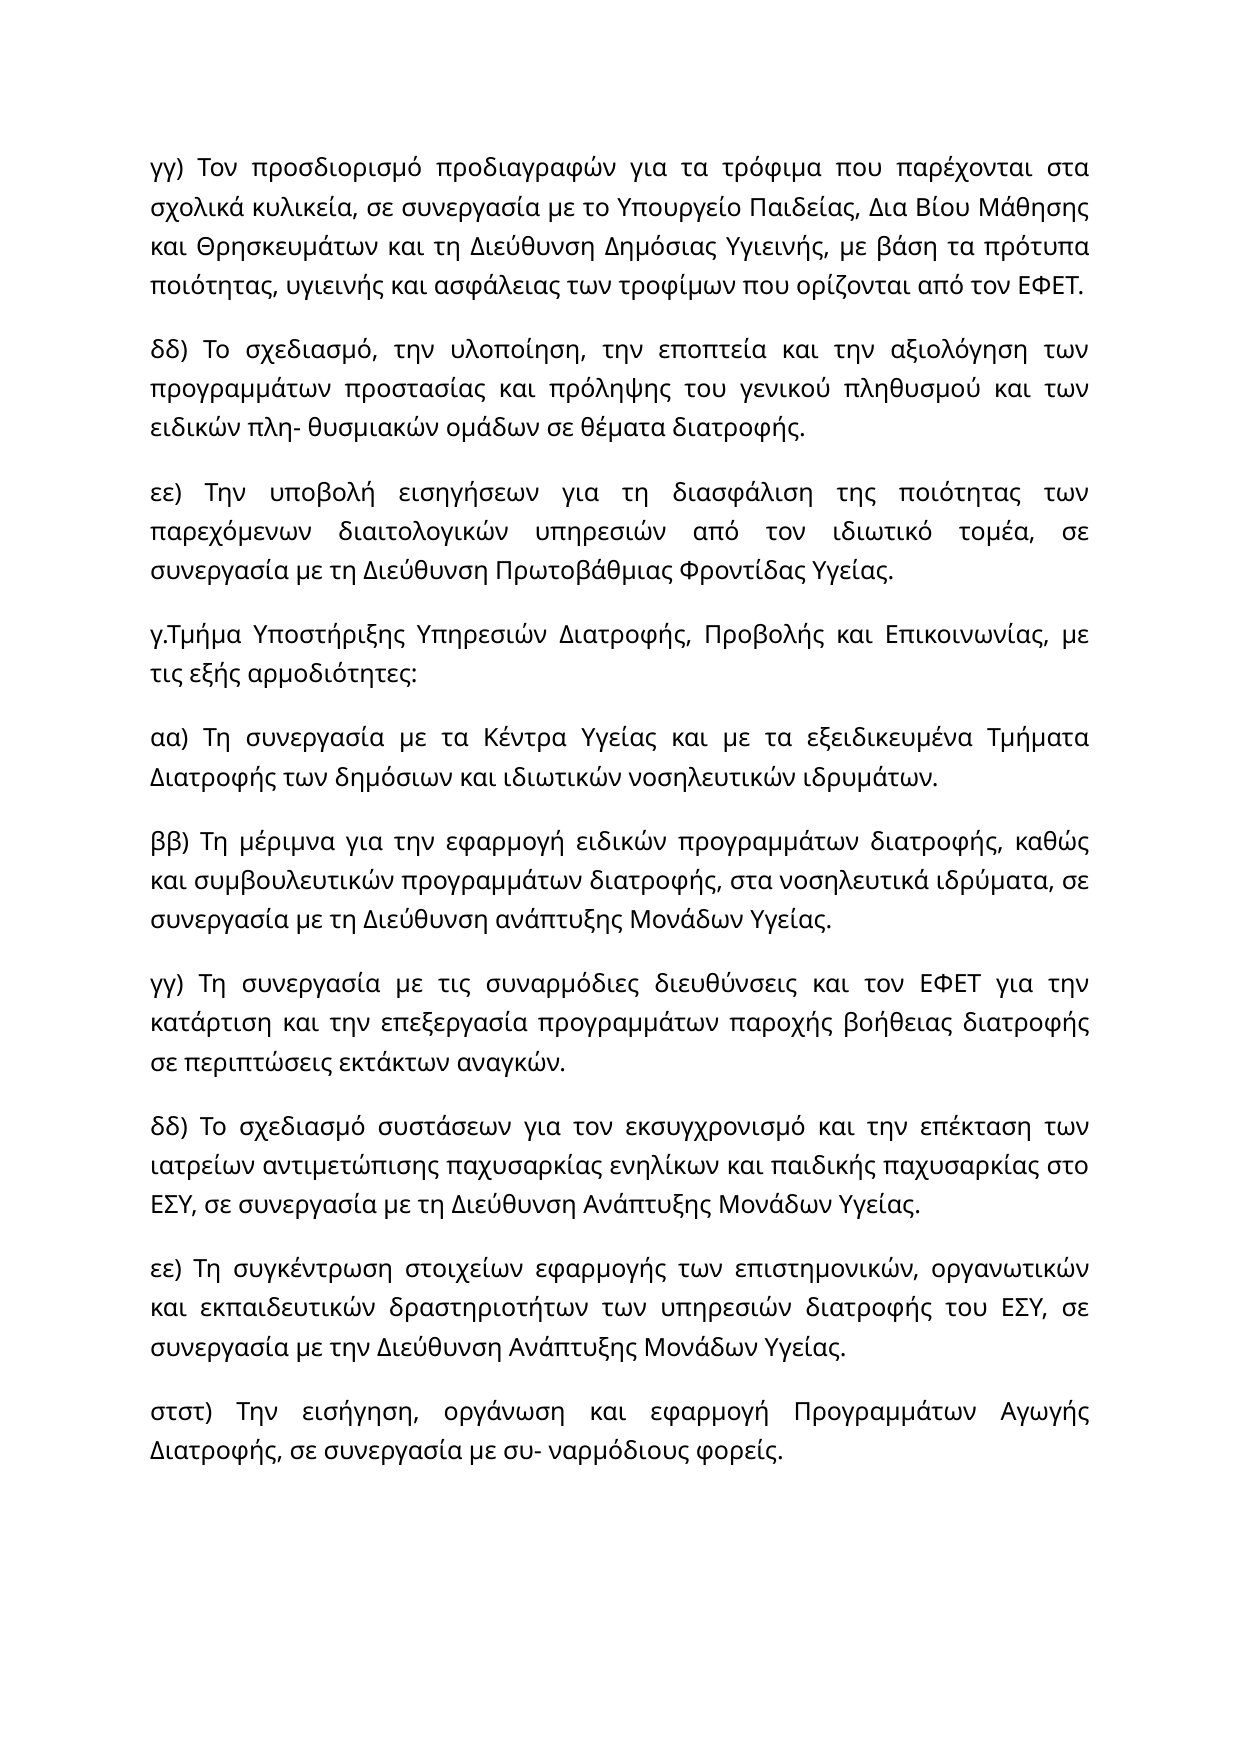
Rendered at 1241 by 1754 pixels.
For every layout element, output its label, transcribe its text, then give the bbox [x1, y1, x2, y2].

text εε) Την υποβολή εισηγήσεων για τη διασφάλιση της ποιότητας των παρεχόμενων διαιτολογικών υπηρεσιών από τον ιδιωτικό τομέα, σε συνεργασία με τη Διεύθυνση Πρωτοβάθμιας Φροντίδας Υγείας. [150, 474, 1090, 587]
text γγ) Τη συνεργασία με τις συναρμόδιες διευθύνσεις και τον ΕΦΕΤ για την κατάρτιση και την επεξεργασία προγραμμάτων παροχής βοήθειας διατροφής σε περιπτώσεις εκτάκτων αναγκών. [150, 966, 1090, 1078]
text δδ) Το σχεδιασμό, την υλοποίηση, την εποπτεία και την αξιολόγηση των προγραμμάτων προστασίας και πρόληψης του γενικού πληθυσμού και των ειδικών πλη- θυσμιακών ομάδων σε θέματα διατροφής. [150, 332, 1090, 444]
text γ.Τμήμα Υποστήριξης Υπηρεσιών Διατροφής, Προβολής και Επικοινωνίας, με τις εξής αρμοδιότητες: [150, 617, 1090, 690]
text ββ) Τη μέριμνα για την εφαρμογή ειδικών προγραμμάτων διατροφής, καθώς και συμβουλευτικών προγραμμάτων διατροφής, στα νοσηλευτικά ιδρύματα, σε συνεργασία με τη Διεύθυνση ανάπτυξης Μονάδων Υγείας. [150, 823, 1090, 936]
text εε) Τη συγκέντρωση στοιχείων εφαρμογής των επιστημονικών, οργανωτικών και εκπαιδευτικών δραστηριοτήτων των υπηρεσιών διατροφής του ΕΣΥ, σε συνεργασία με την Διεύθυνση Ανάπτυξης Μονάδων Υγείας. [150, 1251, 1090, 1363]
text αα) Τη συνεργασία με τα Κέντρα Υγείας και με τα εξειδικευμένα Τμήματα Διατροφής των δημόσιων και ιδιωτικών νοσηλευτικών ιδρυμάτων. [150, 720, 1090, 793]
text δδ) Το σχεδιασμό συστάσεων για τον εκσυγχρονισμό και την επέκταση των ιατρείων αντιμετώπισης παχυσαρκίας ενηλίκων και παιδικής παχυσαρκίας στο ΕΣΥ, σε συνεργασία με τη Διεύθυνση Ανάπτυξης Μονάδων Υγείας. [150, 1108, 1090, 1221]
text στστ) Την εισήγηση, οργάνωση και εφαρμογή Προγραμμάτων Αγωγής Διατροφής, σε συνεργασία με συ- ναρμόδιους φορείς. [150, 1393, 1090, 1467]
text γγ) Τον προσδιορισμό προδιαγραφών για τα τρόφιμα που παρέχονται στα σχολικά κυλικεία, σε συνεργασία με το Υπουργείο Παιδείας, Δια Βίου Μάθησης και Θρησκευμάτων και τη Διεύθυνση Δημόσιας Υγιεινής, με βάση τα πρότυπα ποιότητας, υγιεινής και ασφάλειας των τροφίμων που ορίζονται από τον ΕΦΕΤ. [150, 150, 1090, 302]
